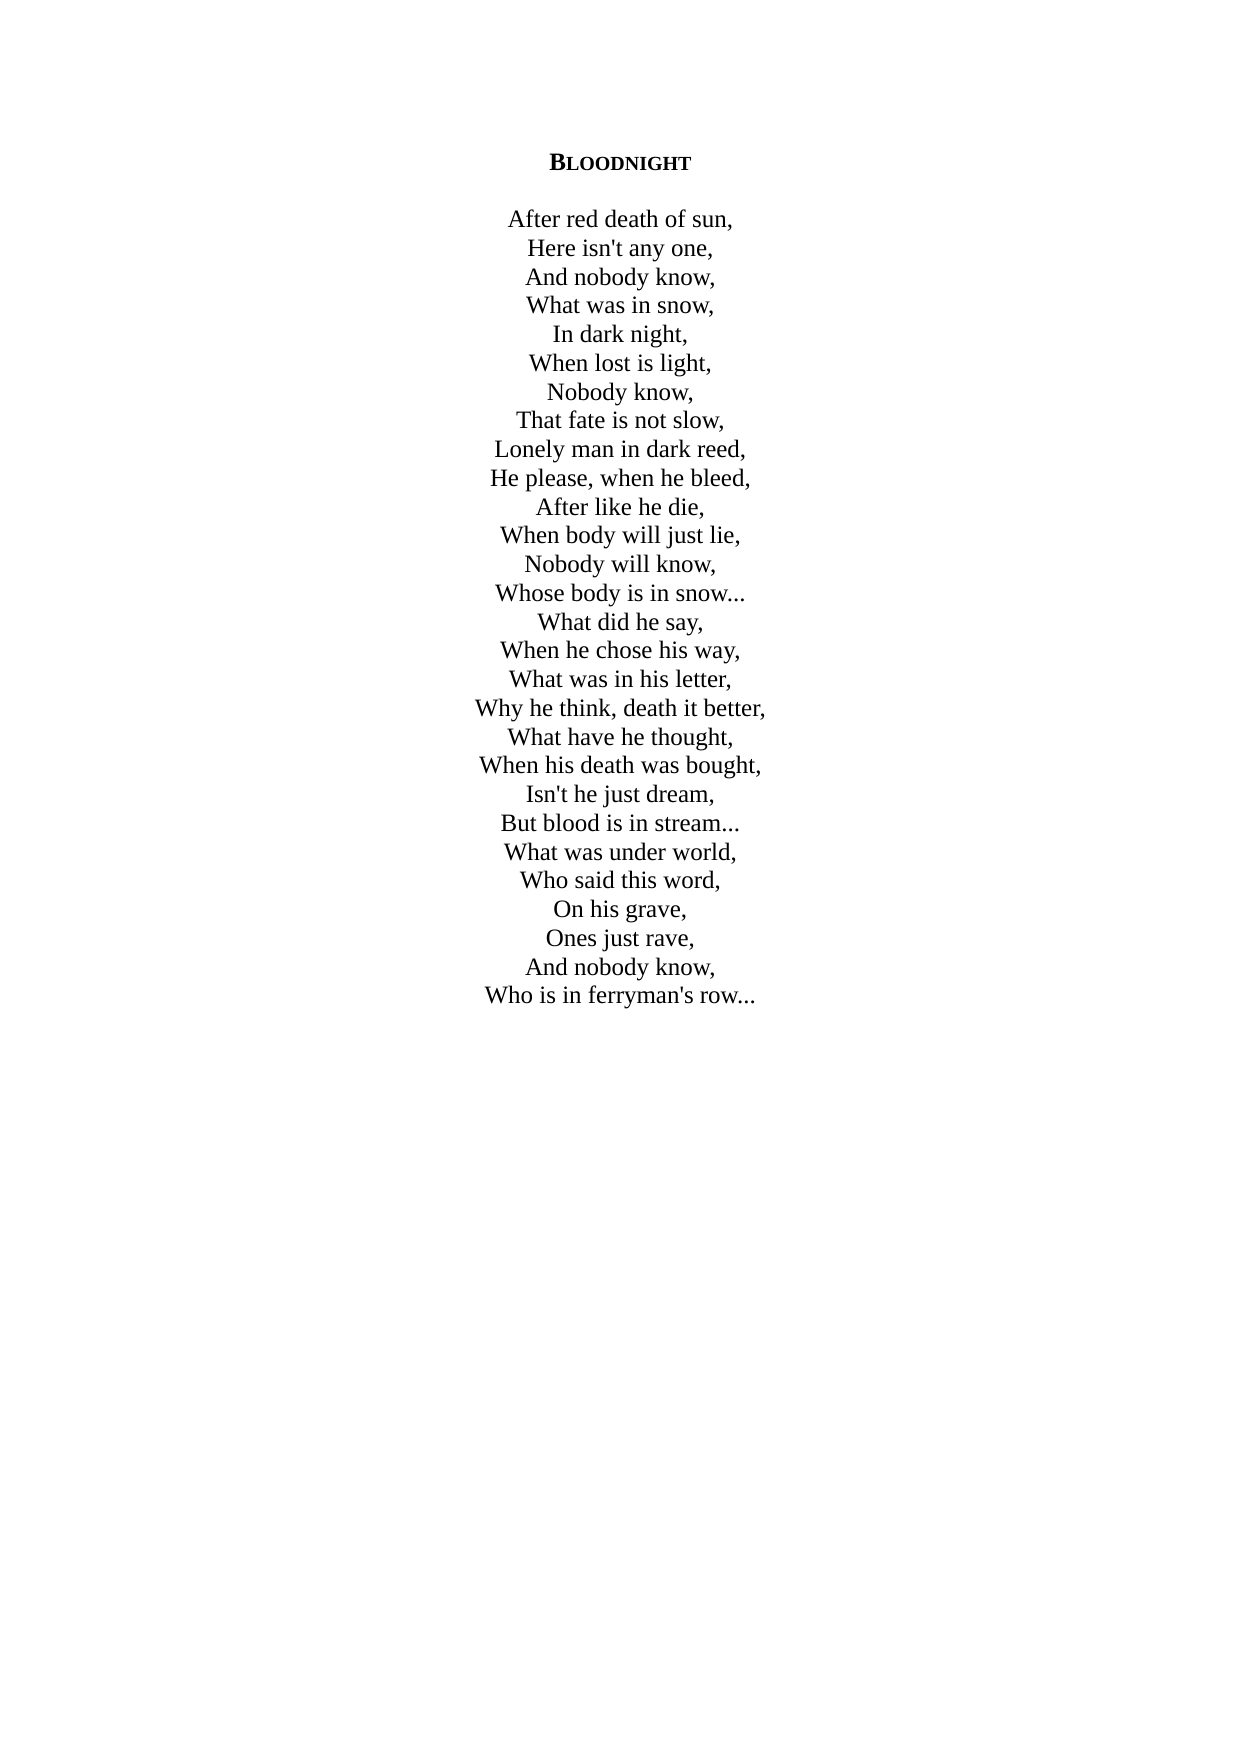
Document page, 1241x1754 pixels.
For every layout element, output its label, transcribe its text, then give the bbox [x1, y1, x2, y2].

text Lonely man in dark reed, [118, 434, 1122, 463]
text Why he think, death it better, [118, 693, 1122, 722]
text Nobody know, [118, 377, 1122, 406]
text What was in snow, [118, 291, 1122, 319]
text What was under world, [118, 837, 1122, 866]
text What did he say, [118, 607, 1122, 636]
text Bloodnight [118, 147, 1122, 176]
text Ones just rave, [118, 923, 1122, 952]
text Isn't he just dream, [118, 779, 1122, 808]
text Nobody will know, [118, 549, 1122, 578]
text And nobody know, [118, 952, 1122, 981]
text When body will just lie, [118, 521, 1122, 549]
text Who is in ferryman's row... [118, 981, 1122, 1009]
text When he chose his way, [118, 636, 1122, 664]
text After red death of sun, [118, 204, 1122, 233]
text In dark night, [118, 319, 1122, 348]
text When lost is light, [118, 348, 1122, 377]
text On his grave, [118, 894, 1122, 923]
text And nobody know, [118, 262, 1122, 291]
text But blood is in stream... [118, 808, 1122, 837]
text When his death was bought, [118, 751, 1122, 779]
text He please, when he bleed, [118, 463, 1122, 492]
text What was in his letter, [118, 664, 1122, 693]
text Whose body is in snow... [118, 578, 1122, 607]
text Who said this word, [118, 866, 1122, 894]
text After like he die, [118, 492, 1122, 521]
text Here isn't any one, [118, 233, 1122, 262]
text What have he thought, [118, 722, 1122, 751]
text That fate is not slow, [118, 406, 1122, 434]
